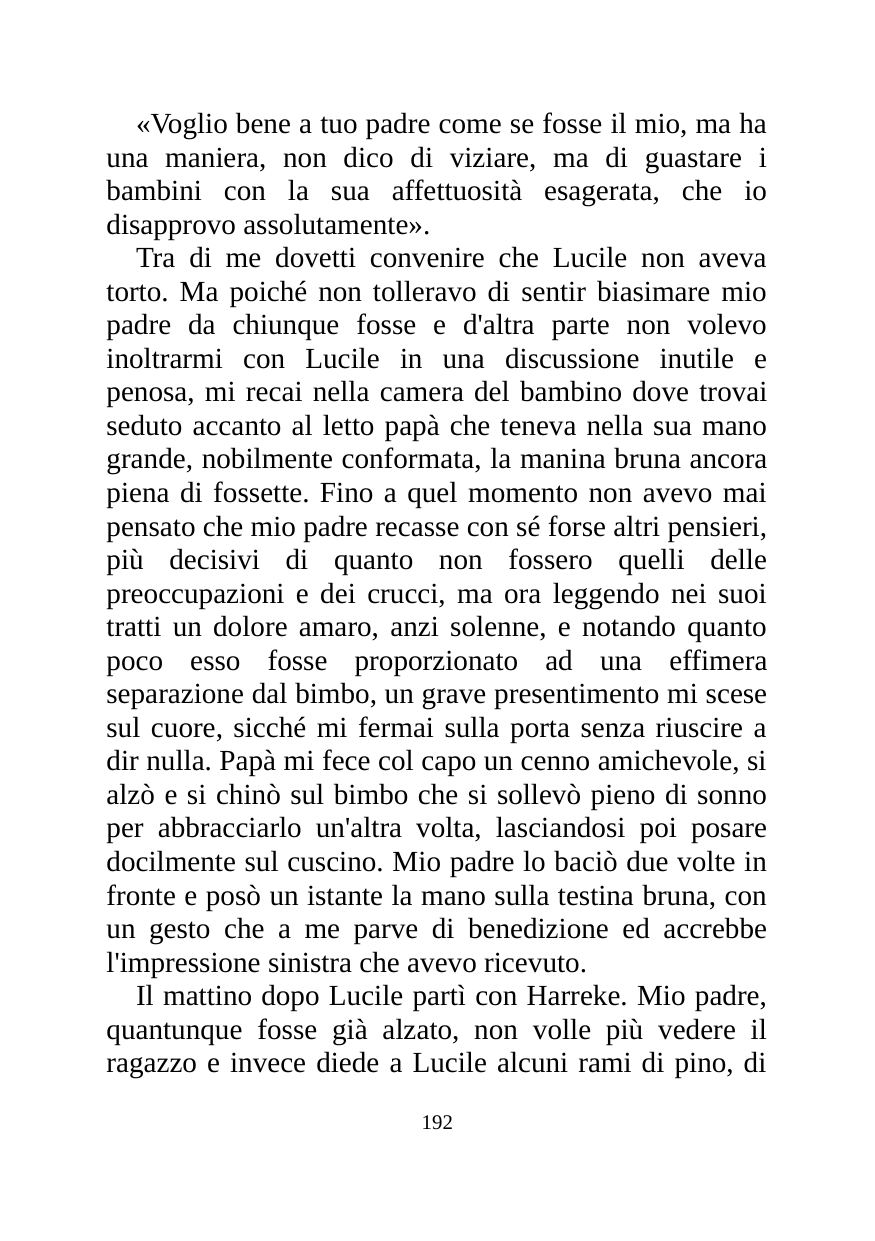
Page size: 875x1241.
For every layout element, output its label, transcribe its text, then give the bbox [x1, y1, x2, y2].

text «Voglio bene a tuo padre come se fosse il mio, ma ha una maniera, non dico di viziare, ma di guastare i bambini con la sua affettuosità esagerata, che io disapprovo assolutamente». [106, 106, 768, 240]
text Tra di me dovetti convenire che Lucile non aveva torto. Ma poiché non tolleravo di sentir biasimare mio padre da chiunque fosse e d'altra parte non volevo inoltrarmi con Lucile in una discussione inutile e penosa, mi recai nella camera del bambino dove trovai seduto accanto al letto papà che teneva nella sua mano grande, nobilmente conformata, la manina bruna ancora piena di fossette. Fino a quel momento non avevo mai pensato che mio padre recasse con sé forse altri pensieri, più decisivi di quanto non fossero quelli delle preoccupazioni e dei crucci, ma ora leggendo nei suoi tratti un dolore amaro, anzi solenne, e notando quanto poco esso fosse proporzionato ad una effimera separazione dal bimbo, un grave presentimento mi scese sul cuore, sicché mi fermai sulla porta senza riuscire a dir nulla. Papà mi fece col capo un cenno amichevole, si alzò e si chinò sul bimbo che si sollevò pieno di sonno per abbracciarlo un'altra volta, lasciandosi poi posare docilmente sul cuscino. Mio padre lo baciò due volte in fronte e posò un istante la mano sulla testina bruna, con un gesto che a me parve di benedizione ed accrebbe l'impressione sinistra che avevo ricevuto. [106, 240, 768, 978]
text Il mattino dopo Lucile partì con Harreke. Mio padre, quantunque fosse già alzato, non volle più vedere il ragazzo e invece diede a Lucile alcuni rami di pino, di [106, 978, 768, 1079]
